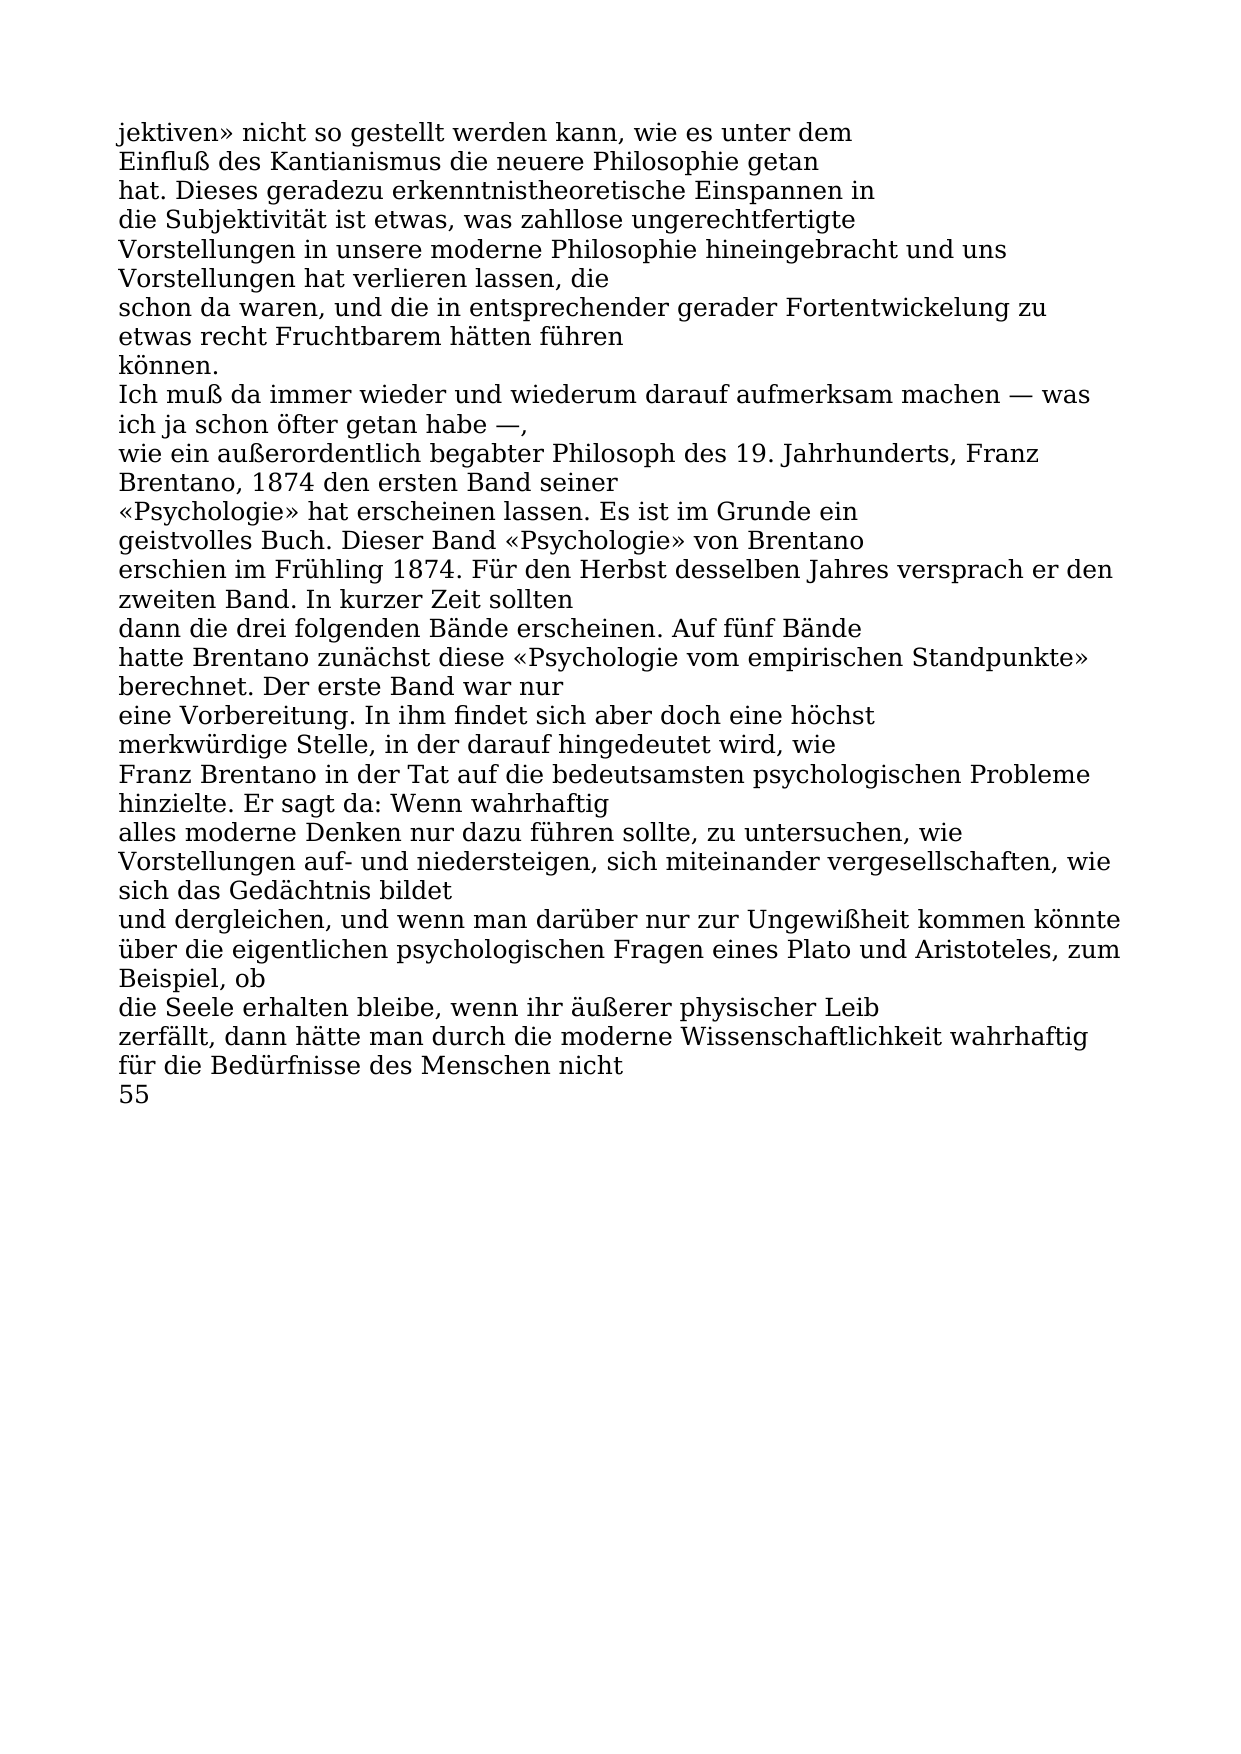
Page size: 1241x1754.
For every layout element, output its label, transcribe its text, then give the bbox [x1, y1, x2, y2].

text eine Vorbereitung. In ihm findet sich aber doch eine höchst [118, 701, 1122, 731]
text schon da waren, und die in entsprechender gerader Fortentwickelung zu etwas recht Fruchtbarem hätten führen [118, 293, 1122, 351]
text wie ein außerordentlich begabter Philosoph des 19. Jahrhunderts, Franz Brentano, 1874 den ersten Band seiner [118, 439, 1122, 497]
text Vorstellungen in unsere moderne Philosophie hineingebracht und uns Vorstellungen hat verlieren lassen, die [118, 235, 1122, 293]
text erschien im Frühling 1874. Für den Herbst desselben Jahres versprach er den zweiten Band. In kurzer Zeit sollten [118, 556, 1122, 614]
text hat. Dieses geradezu erkenntnistheoretische Einspannen in [118, 176, 1122, 206]
text die Seele erhalten bleibe, wenn ihr äußerer physischer Leib [118, 993, 1122, 1022]
text hatte Brentano zunächst diese «Psychologie vom empirischen Standpunkte» berechnet. Der erste Band war nur [118, 643, 1122, 701]
text «Psychologie» hat erscheinen lassen. Es ist im Grunde ein [118, 497, 1122, 526]
text die Subjektivität ist etwas, was zahllose ungerechtfertigte [118, 206, 1122, 235]
text merkwürdige Stelle, in der darauf hingedeutet wird, wie [118, 731, 1122, 760]
text und dergleichen, und wenn man darüber nur zur Ungewißheit kommen könnte über die eigentlichen psychologischen Fragen eines Plato und Aristoteles, zum Beispiel, ob [118, 906, 1122, 993]
text jektiven» nicht so gestellt werden kann, wie es unter dem [118, 118, 1122, 147]
text Franz Brentano in der Tat auf die bedeutsamsten psychologischen Probleme hinzielte. Er sagt da: Wenn wahrhaftig [118, 760, 1122, 818]
text können. [118, 351, 1122, 381]
text zerfällt, dann hätte man durch die moderne Wissenschaftlichkeit wahrhaftig für die Bedürfnisse des Menschen nicht [118, 1022, 1122, 1081]
text alles moderne Denken nur dazu führen sollte, zu untersuchen, wie Vorstellungen auf- und niedersteigen, sich miteinander vergesellschaften, wie sich das Gedächtnis bildet [118, 818, 1122, 906]
text dann die drei folgenden Bände erscheinen. Auf fünf Bände [118, 614, 1122, 643]
text geistvolles Buch. Dieser Band «Psychologie» von Brentano [118, 526, 1122, 556]
text Ich muß da immer wieder und wiederum darauf aufmerksam machen — was ich ja schon öfter getan habe —, [118, 381, 1122, 439]
text Einfluß des Kantianismus die neuere Philosophie getan [118, 147, 1122, 176]
text 55 [118, 1081, 1122, 1110]
